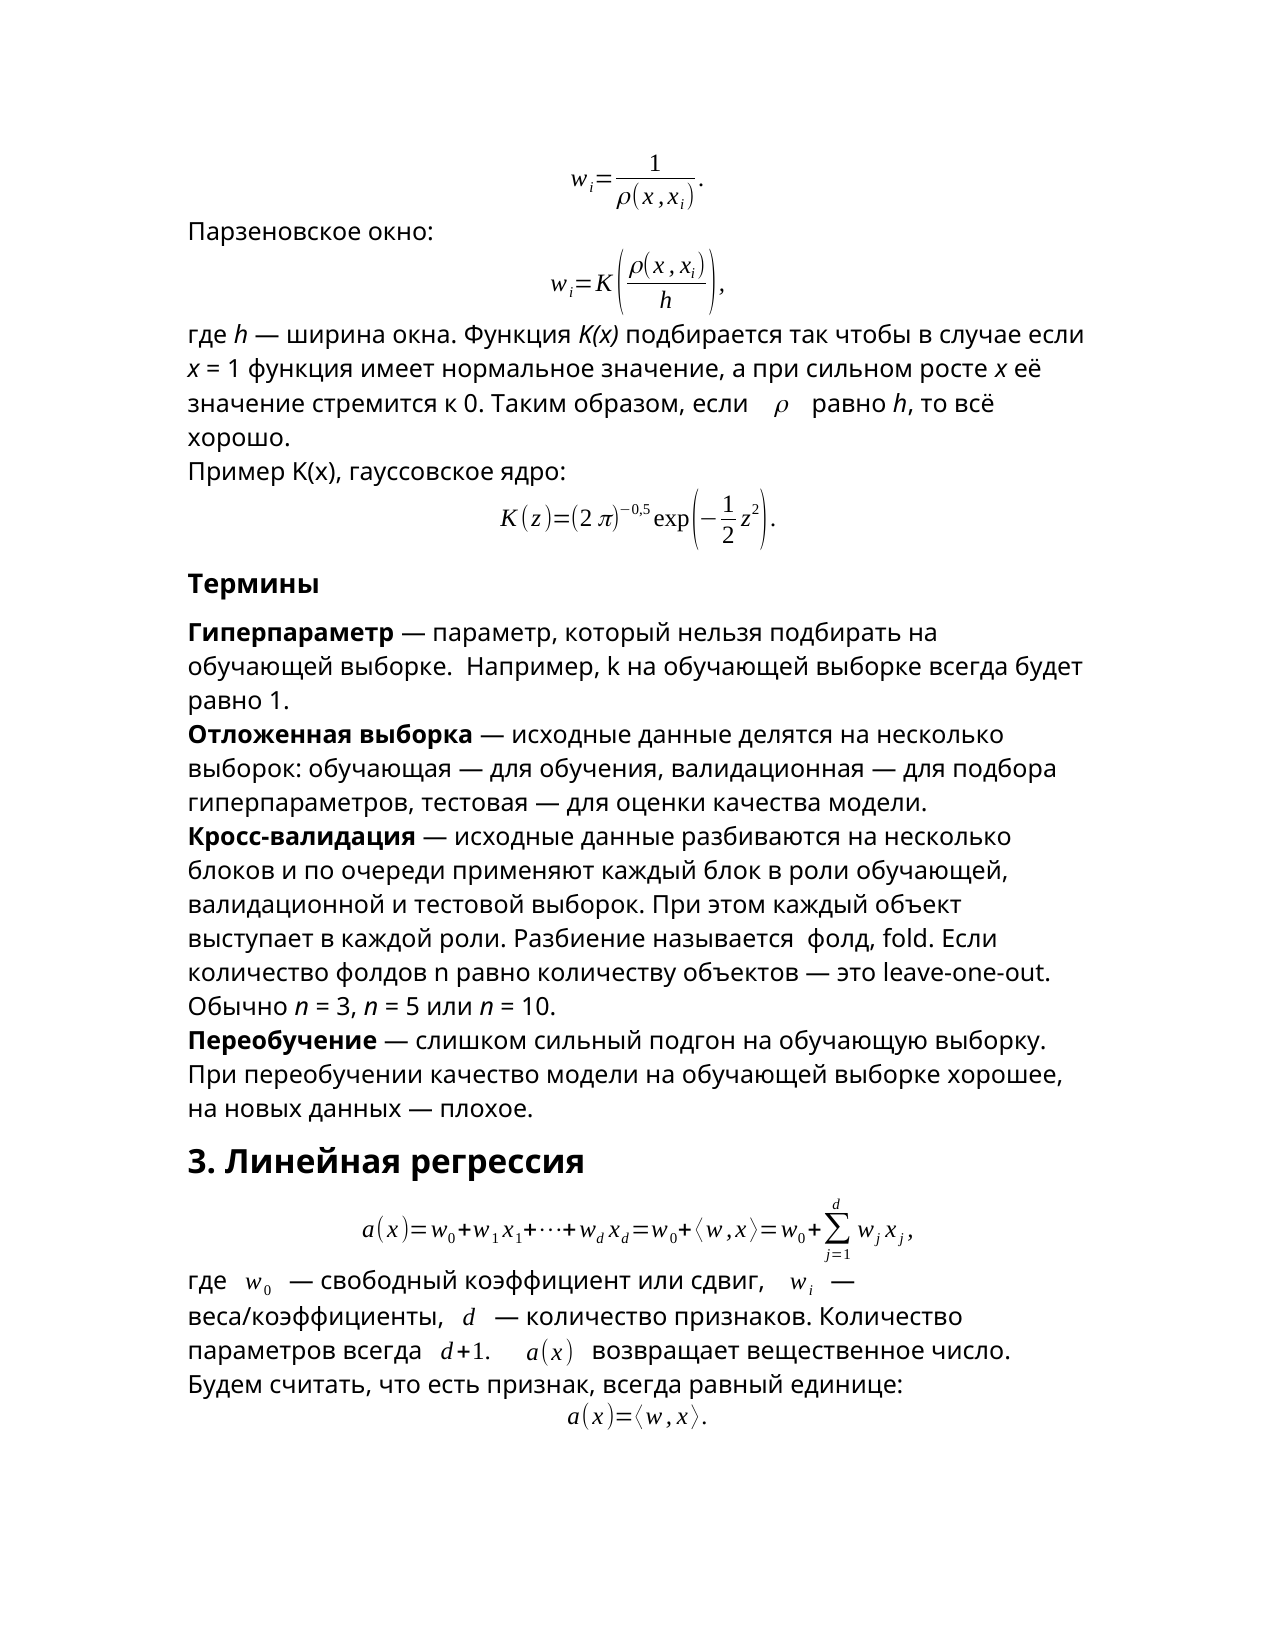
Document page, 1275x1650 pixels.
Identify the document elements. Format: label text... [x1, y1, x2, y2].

text Переобучение — слишком сильный подгон на обучающую выборку. При переобучении качество модели на обучающей выборке хорошее, на новых данных — плохое. [187, 1023, 1087, 1125]
text Парзеновское окно: [187, 213, 1087, 247]
subtitle 3. Линейная регрессия [187, 1138, 1087, 1183]
subtitle Термины [187, 565, 1087, 602]
text Будем считать, что есть признак, всегда равный единице: [187, 1367, 1087, 1401]
text Пример K(x), гауссовское ядро: [187, 453, 1087, 487]
text где h — ширина окна. Функция K(x) подбирается так чтобы в случае если x = 1 функция имеет нормальное значение, а при сильном росте x её значение стремится к 0. Таким образом, если равно h, то всё хорошо. [187, 317, 1087, 453]
text Кросс-валидация — исходные данные разбиваются на несколько блоков и по очереди применяют каждый блок в роли обучающей, валидационной и тестовой выборок. При этом каждый объект выступает в каждой роли. Разбиение называется фолд, fold. Если количество фолдов n равно количеству объектов — это leave-one-out. Обычно n = 3, n = 5 или n = 10. [187, 819, 1087, 1023]
text Гиперпараметр — параметр, который нельзя подбирать на обучающей выборке. Например, k на обучающей выборке всегда будет равно 1. [187, 614, 1087, 716]
text где— свободный коэффициент или сдвиг, — веса/коэффициенты,— количество признаков. Количество параметров всегдавозвращает вещественное число. [187, 1263, 1087, 1367]
text Отложенная выборка — исходные данные делятся на несколько выборок: обучающая — для обучения, валидационная — для подбора гиперпараметров, тестовая — для оценки качества модели. [187, 716, 1087, 819]
